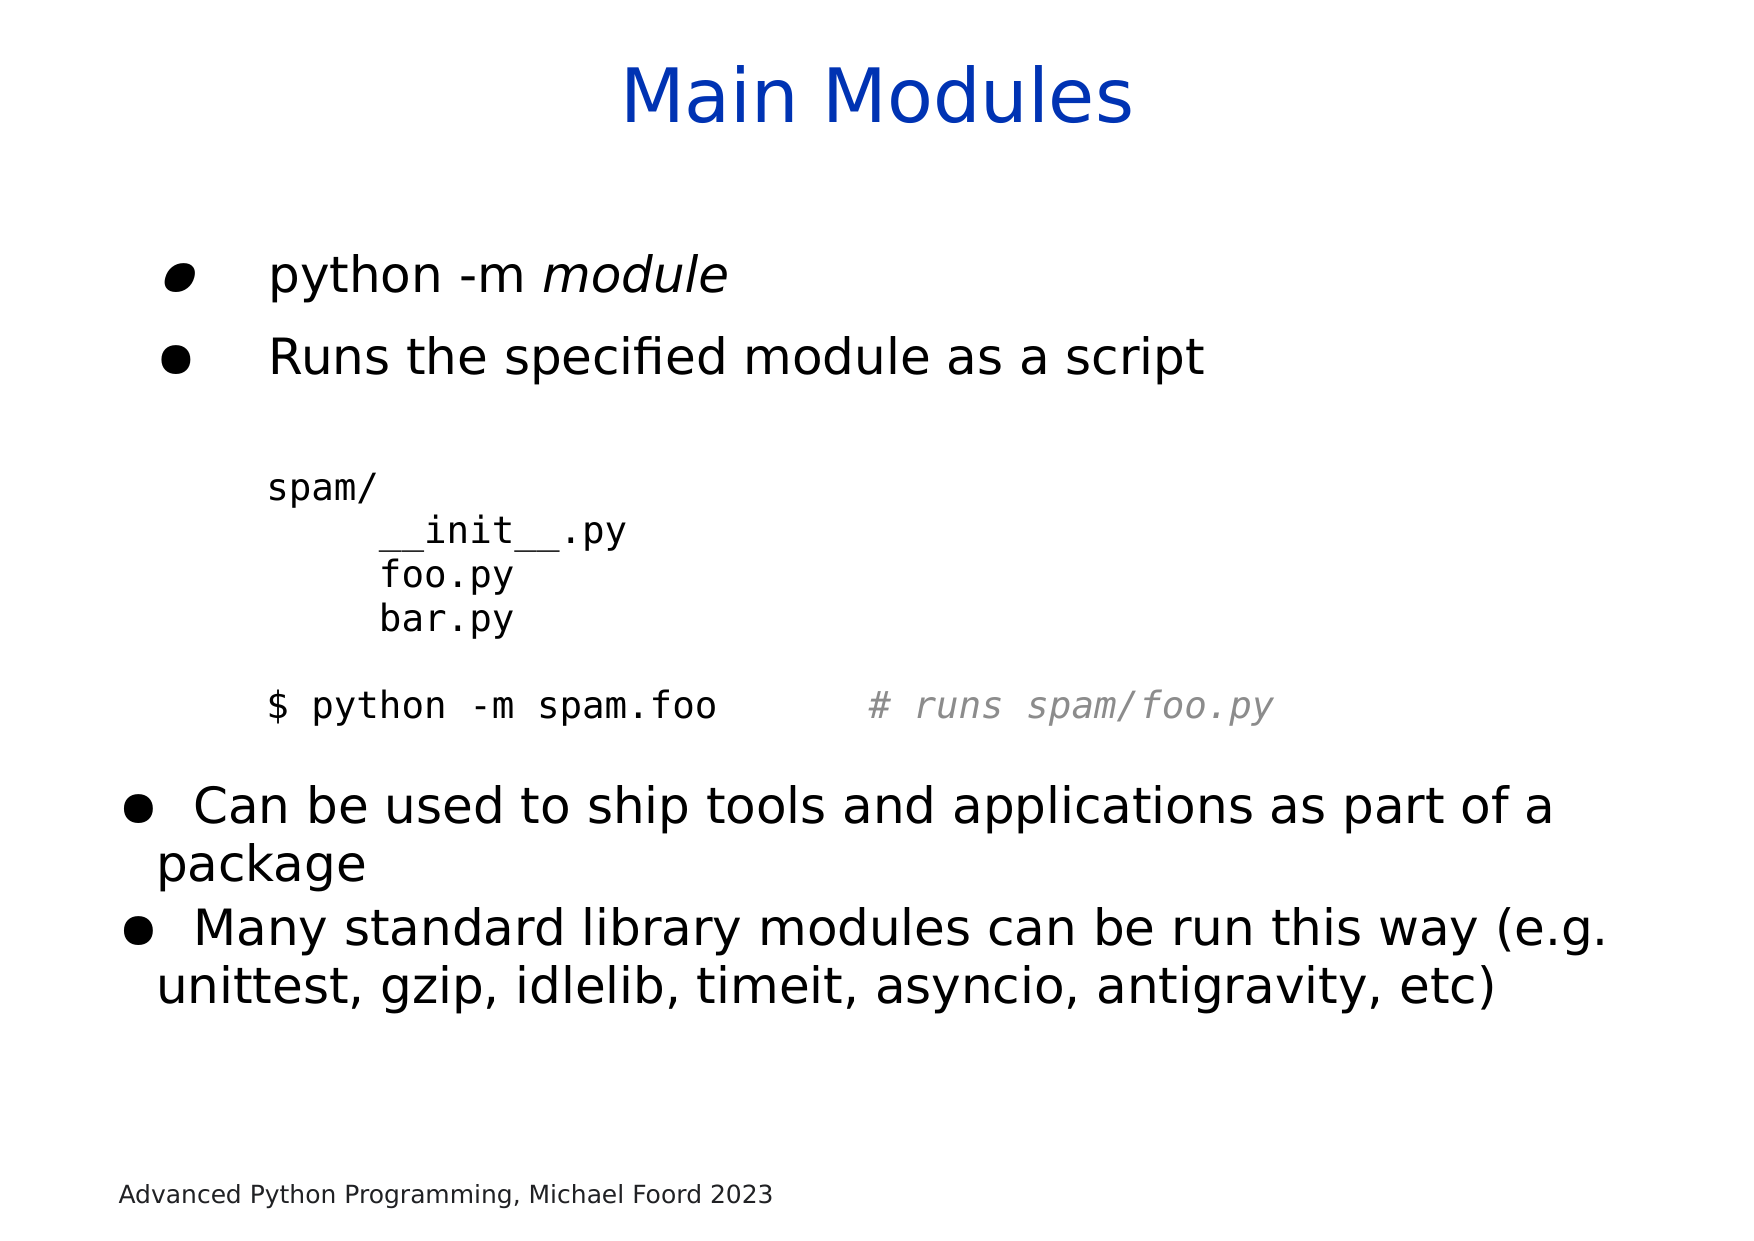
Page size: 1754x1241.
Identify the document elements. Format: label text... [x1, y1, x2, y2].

text $ python -m spam.foo # runs spam/foo.py [266, 683, 1636, 727]
list Can be used to ship tools and applications as part of a package [118, 777, 1636, 893]
list python -m module [156, 246, 1636, 304]
text spam/ [266, 465, 1636, 509]
text bar.py [266, 596, 1636, 640]
list Runs the specified module as a script [156, 328, 1636, 386]
text __init__.py [266, 509, 1636, 552]
list Many standard library modules can be run this way (e.g. unittest, gzip, idlelib, timeit, asyncio, antigravity, etc) [118, 899, 1636, 1016]
text foo.py [266, 552, 1636, 596]
text Main Modules [118, 53, 1636, 140]
